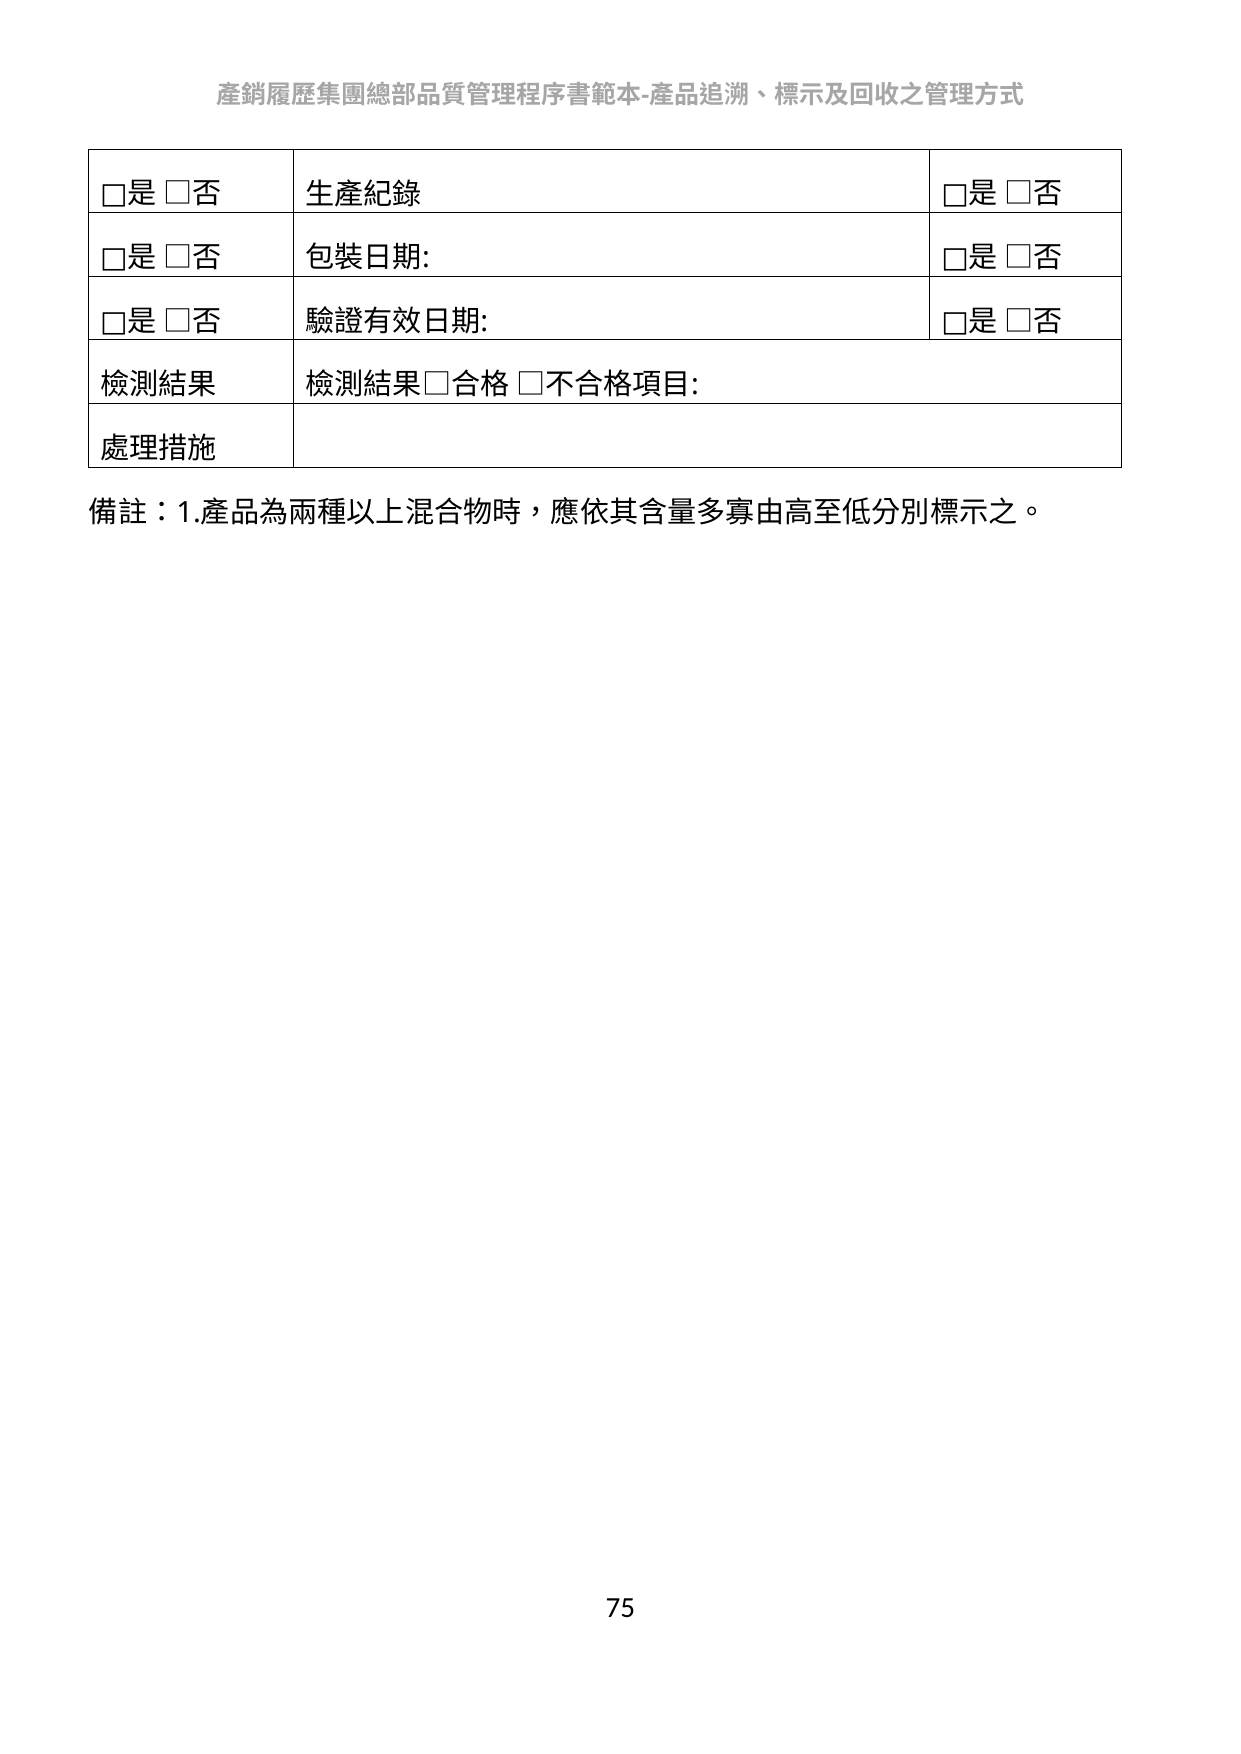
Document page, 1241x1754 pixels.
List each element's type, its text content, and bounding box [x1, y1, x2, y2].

text 備註：1.產品為兩種以上混合物時，應依其含量多寡由高至低分別標示之。 [89, 468, 1152, 531]
table_cell 生產紀錄 [294, 150, 929, 212]
table_cell 處理措施 [89, 404, 293, 467]
table_cell 驗證有效日期: [294, 277, 929, 339]
table_cell □是 □否 [930, 150, 1121, 212]
table_cell □是 □否 [89, 150, 293, 212]
table_cell [294, 404, 1121, 467]
table_cell 檢測結果 [89, 340, 293, 403]
table_cell 檢測結果□合格 □不合格項目: [294, 340, 1121, 403]
table_cell 包裝日期: [294, 213, 929, 276]
table_cell □是 □否 [89, 213, 293, 276]
table_cell □是 □否 [930, 277, 1121, 339]
table_cell □是 □否 [930, 213, 1121, 276]
table_cell □是 □否 [89, 277, 293, 339]
